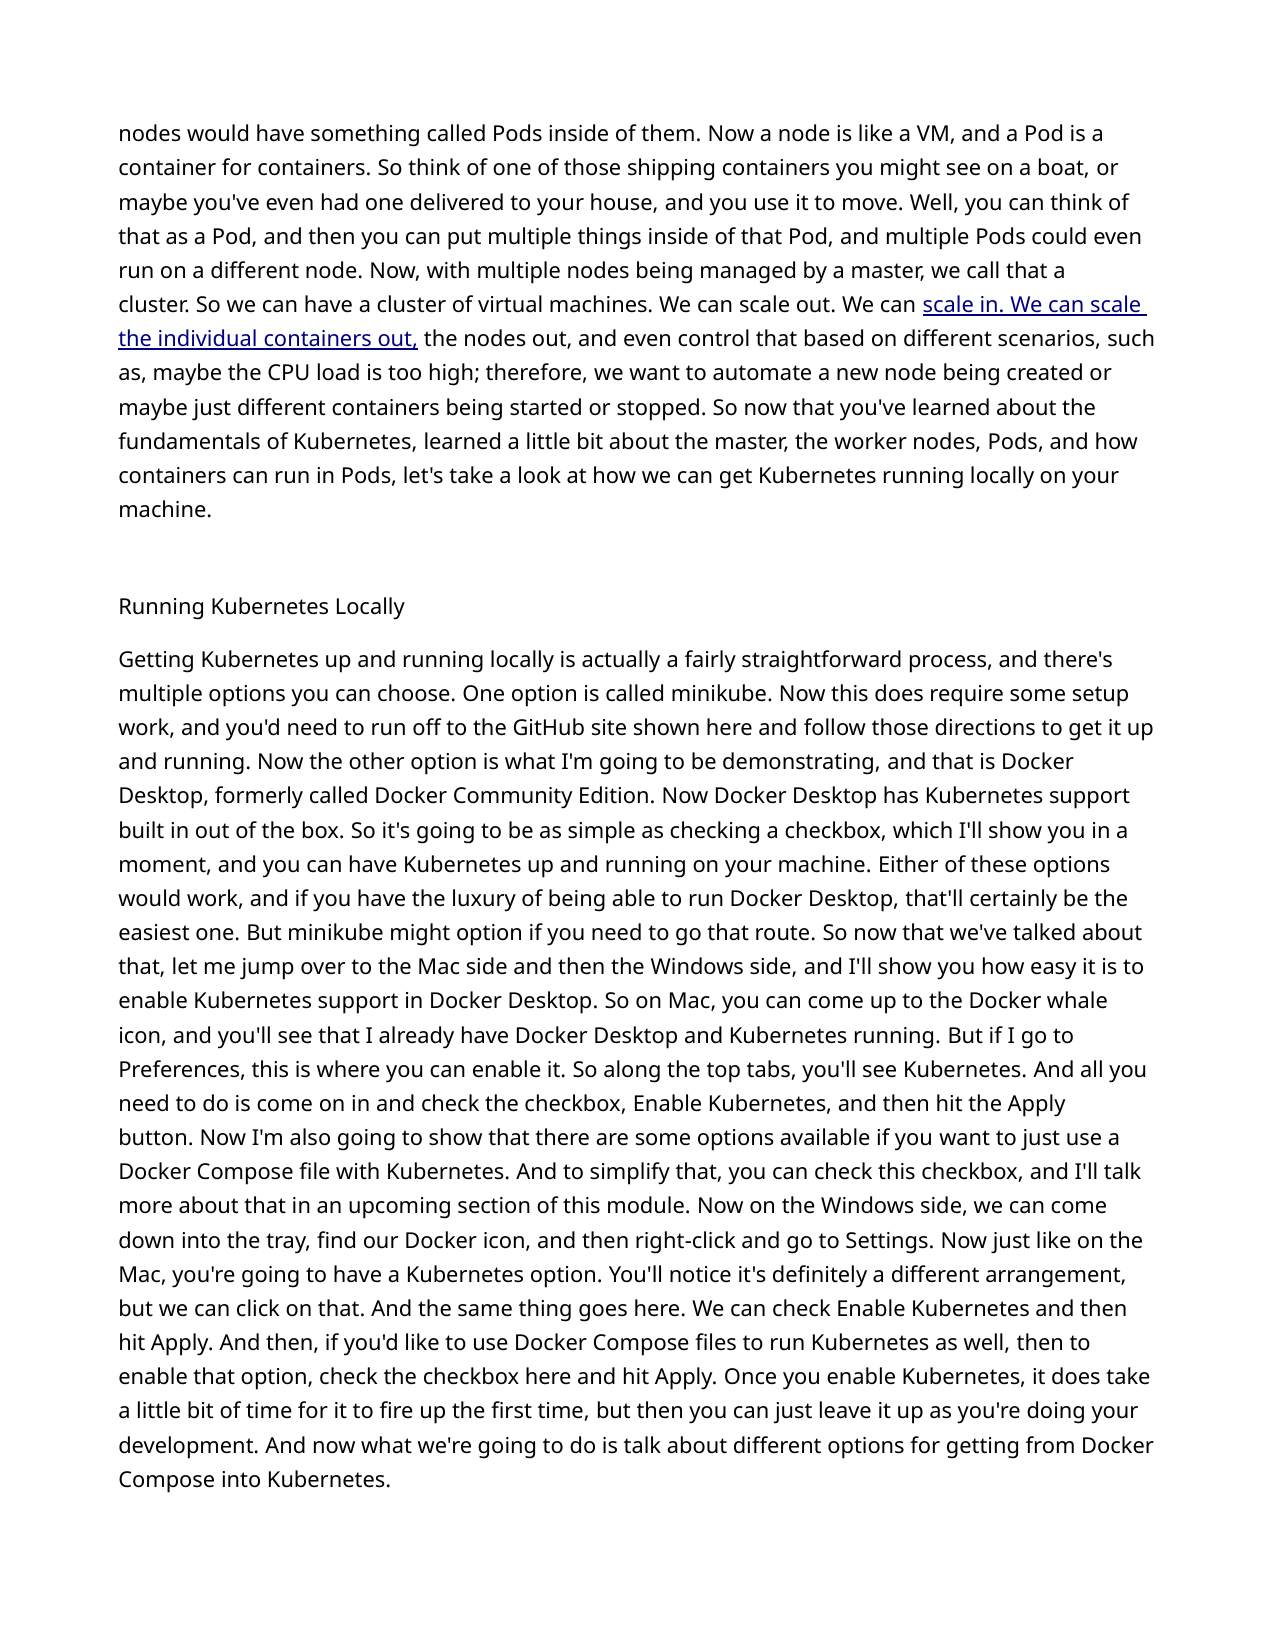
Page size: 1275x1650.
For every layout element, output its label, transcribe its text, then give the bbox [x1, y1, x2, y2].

text nodes would have something called Pods inside of them. Now a node is like a VM, and a Pod is a container for containers. So think of one of those shipping containers you might see on a boat, or maybe you've even had one delivered to your house, and you use it to move. Well, you can think of that as a Pod, and then you can put multiple things inside of that Pod, and multiple Pods could even run on a different node. Now, with multiple nodes being managed by a master, we call that a cluster. So we can have a cluster of virtual machines. We can scale out. We can scale in. We can scale the individual containers out, the nodes out, and even control that based on different scenarios, such as, maybe the CPU load is too high; therefore, we want to automate a new node being created or maybe just different containers being started or stopped. So now that you've learned about the fundamentals of Kubernetes, learned a little bit about the master, the worker nodes, Pods, and how containers can run in Pods, let's take a look at how we can get Kubernetes running locally on your machine. [118, 118, 1157, 524]
subtitle Running Kubernetes Locally [118, 591, 1157, 620]
text Getting Kubernetes up and running locally is actually a fairly straightforward process, and there's multiple options you can choose. One option is called minikube. Now this does require some setup work, and you'd need to run off to the GitHub site shown here and follow those directions to get it up and running. Now the other option is what I'm going to be demonstrating, and that is Docker Desktop, formerly called Docker Community Edition. Now Docker Desktop has Kubernetes support built in out of the box. So it's going to be as simple as checking a checkbox, which I'll show you in a moment, and you can have Kubernetes up and running on your machine. Either of these options would work, and if you have the luxury of being able to run Docker Desktop, that'll certainly be the easiest one. But minikube might option if you need to go that route. So now that we've talked about that, let me jump over to the Mac side and then the Windows side, and I'll show you how easy it is to enable Kubernetes support in Docker Desktop. So on Mac, you can come up to the Docker whale icon, and you'll see that I already have Docker Desktop and Kubernetes running. But if I go to Preferences, this is where you can enable it. So along the top tabs, you'll see Kubernetes. And all you need to do is come on in and check the checkbox, Enable Kubernetes, and then hit the Apply button. Now I'm also going to show that there are some options available if you want to just use a Docker Compose file with Kubernetes. And to simplify that, you can check this checkbox, and I'll talk more about that in an upcoming section of this module. Now on the Windows side, we can come down into the tray, find our Docker icon, and then right‑click and go to Settings. Now just like on the Mac, you're going to have a Kubernetes option. You'll notice it's definitely a different arrangement, but we can click on that. And the same thing goes here. We can check Enable Kubernetes and then hit Apply. And then, if you'd like to use Docker Compose files to run Kubernetes as well, then to enable that option, check the checkbox here and hit Apply. Once you enable Kubernetes, it does take a little bit of time for it to fire up the first time, but then you can just leave it up as you're doing your development. And now what we're going to do is talk about different options for getting from Docker Compose into Kubernetes. [118, 644, 1157, 1494]
